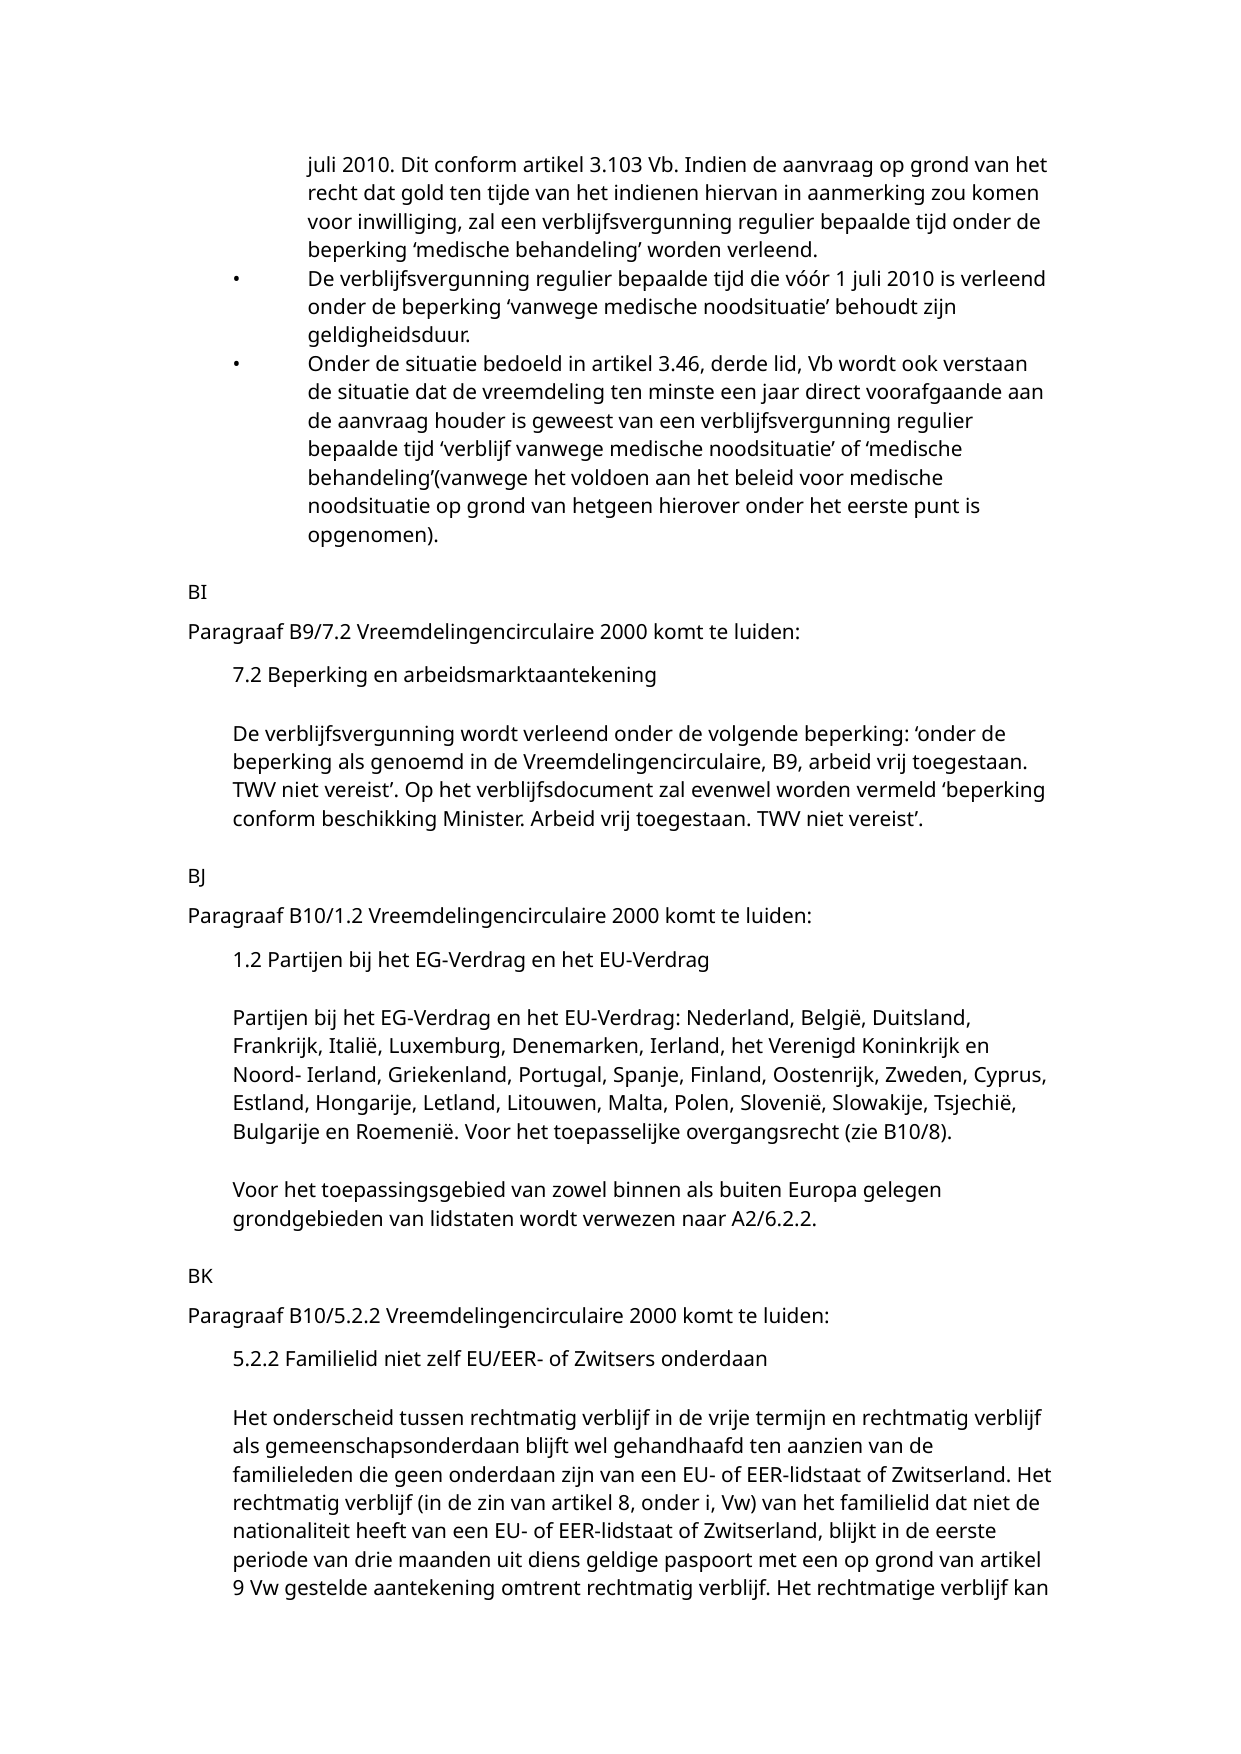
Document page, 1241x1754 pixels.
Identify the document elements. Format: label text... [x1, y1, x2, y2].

text Paragraaf B10/1.2 Vreemdelingencirculaire 2000 komt te luiden: [187, 901, 1053, 930]
text BJ [187, 862, 1053, 889]
subtitle 1.2 Partijen bij het EG-Verdrag en het EU-Verdrag [232, 945, 1053, 973]
list Onder de situatie bedoeld in artikel 3.46, derde lid, Vb wordt ook verstaan de situatie dat de vreemdeling ten minste een jaar direct voorafgaande aan de aanvraag houder is geweest van een verblijfsvergunning regulier bepaalde tijd ‘verblijf vanwege medische noodsituatie’ of ‘medische behandeling’(vanwege het voldoen aan het beleid voor medische noodsituatie op grond van hetgeen hierover onder het eerste punt is opgenomen). [232, 349, 1053, 548]
text Partijen bij het EG-Verdrag en het EU-Verdrag: Nederland, België, Duitsland, Frankrijk, Italië, Luxemburg, Denemarken, Ierland, het Verenigd Koninkrijk en Noord- Ierland, Griekenland, Portugal, Spanje, Finland, Oostenrijk, Zweden, Cyprus, Estland, Hongarije, Letland, Litouwen, Malta, Polen, Slovenië, Slowakije, Tsjechië, Bulgarije en Roemenië. Voor het toepasselijke overgangsrecht (zie B10/8). [232, 1003, 1053, 1145]
text BI [187, 578, 1053, 605]
subtitle 7.2 Beperking en arbeidsmarktaantekening [232, 660, 1053, 689]
text BK [187, 1262, 1053, 1289]
list De verblijfsvergunning regulier bepaalde tijd die vóór 1 juli 2010 is verleend onder de beperking ‘vanwege medische noodsituatie’ behoudt zijn geldigheidsduur. [232, 264, 1053, 349]
text Paragraaf B9/7.2 Vreemdelingencirculaire 2000 komt te luiden: [187, 617, 1053, 645]
subtitle 5.2.2 Familielid niet zelf EU/EER- of Zwitsers onderdaan [232, 1344, 1053, 1373]
text Paragraaf B10/5.2.2 Vreemdelingencirculaire 2000 komt te luiden: [187, 1301, 1053, 1329]
text Het onderscheid tussen rechtmatig verblijf in de vrije termijn en rechtmatig verblijf als gemeenschapsonderdaan blijft wel gehandhaafd ten aanzien van de familieleden die geen onderdaan zijn van een EU- of EER-lidstaat of Zwitserland. Het rechtmatig verblijf (in de zin van artikel 8, onder i, Vw) van het familielid dat niet de nationaliteit heeft van een EU- of EER-lidstaat of Zwitserland, blijkt in de eerste periode van drie maanden uit diens geldige paspoort met een op grond van artikel 9 Vw gestelde aantekening omtrent rechtmatig verblijf. Het rechtmatige verblijf kan [232, 1403, 1053, 1602]
text Voor het toepassingsgebied van zowel binnen als buiten Europa gelegen grondgebieden van lidstaten wordt verwezen naar A2/6.2.2. [232, 1175, 1053, 1232]
list juli 2010. Dit conform artikel 3.103 Vb. Indien de aanvraag op grond van het recht dat gold ten tijde van het indienen hiervan in aanmerking zou komen voor inwilliging, zal een verblijfsvergunning regulier bepaalde tijd onder de beperking ‘medische behandeling’ worden verleend. [232, 150, 1053, 264]
text De verblijfsvergunning wordt verleend onder de volgende beperking: ‘onder de beperking als genoemd in de Vreemdelingencirculaire, B9, arbeid vrij toegestaan. TWV niet vereist’. Op het verblijfsdocument zal evenwel worden vermeld ‘beperking conform beschikking Minister. Arbeid vrij toegestaan. TWV niet vereist’. [232, 719, 1053, 832]
